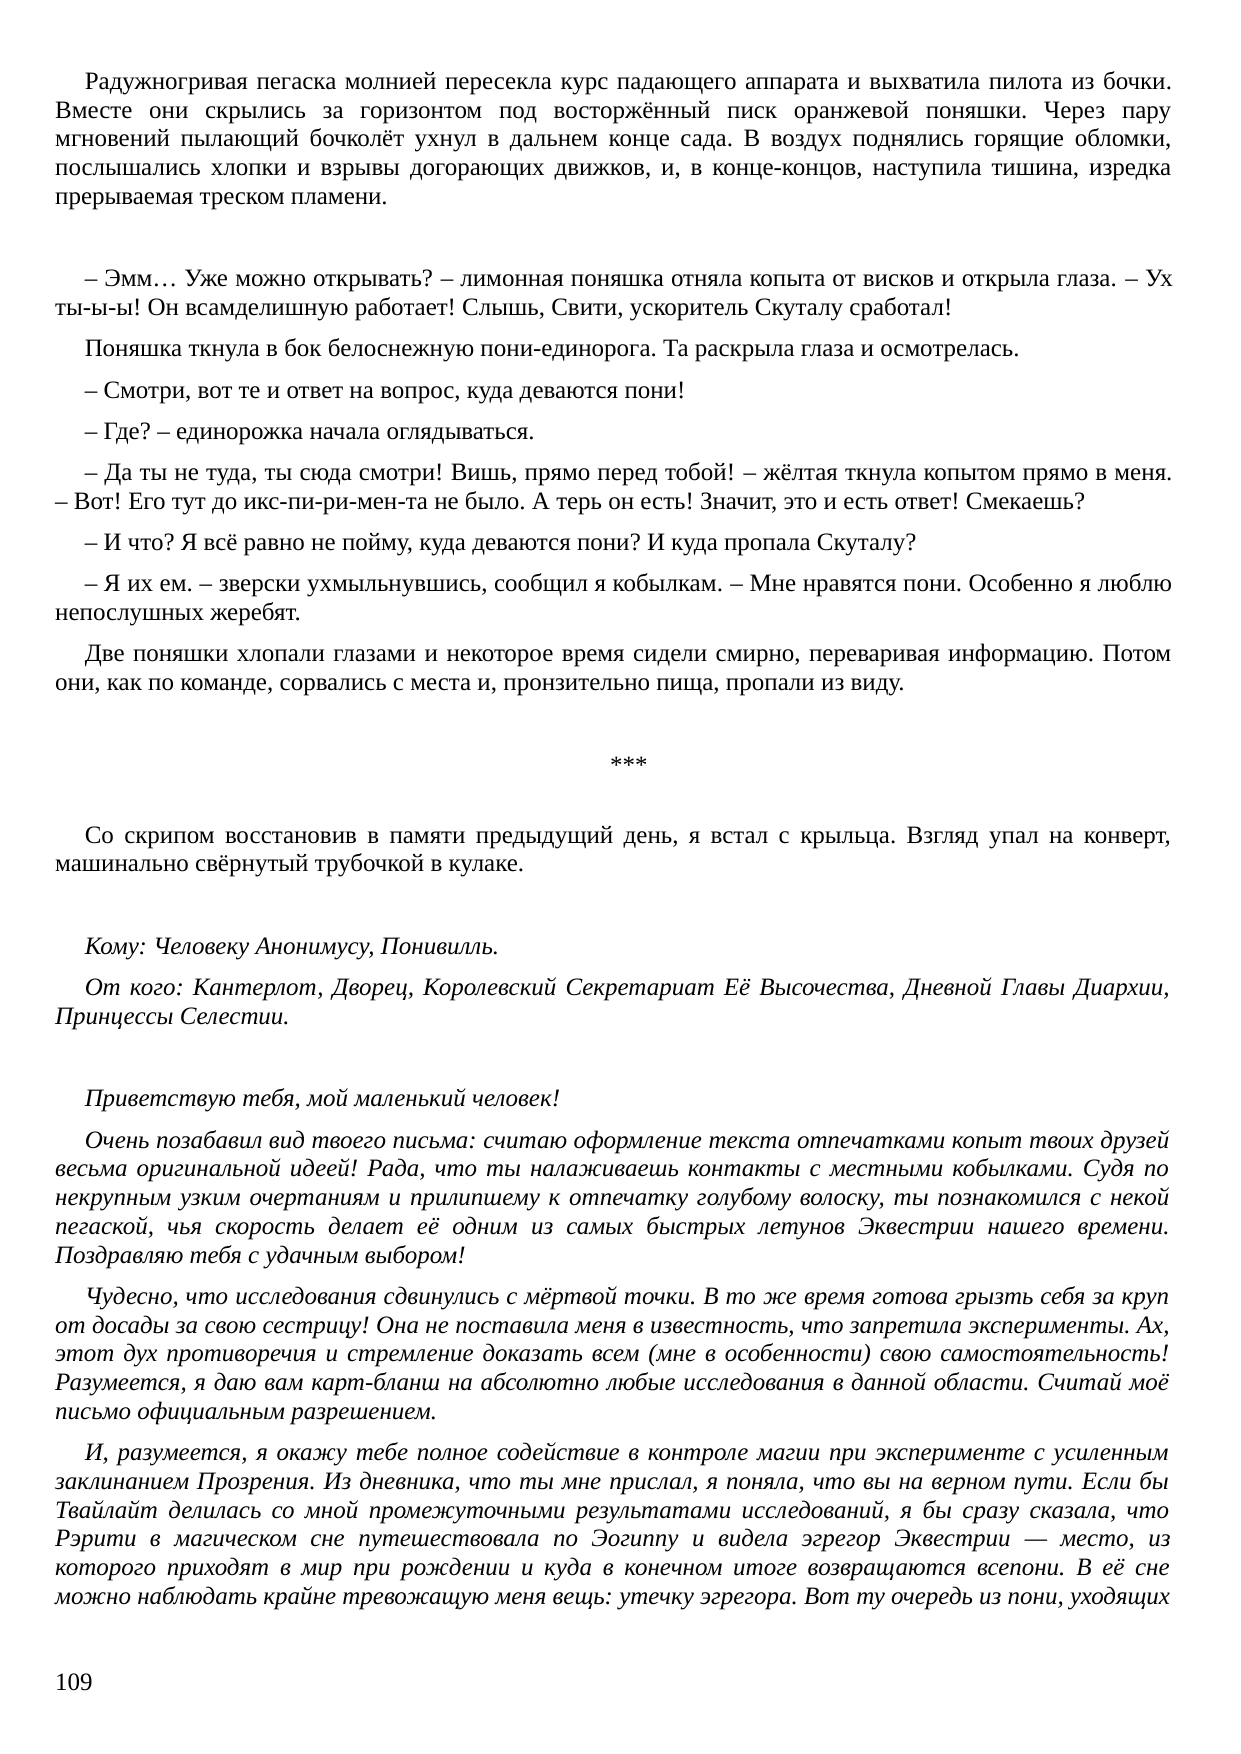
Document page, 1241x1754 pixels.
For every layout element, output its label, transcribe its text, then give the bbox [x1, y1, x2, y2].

text Кому: Человеку Анонимусу, Понивилль. [55, 931, 1173, 960]
text И, разумеется, я окажу тебе полное содействие в контроле магии при эксперименте с усиленным заклинанием Прозрения. Из дневника, что ты мне прислал, я поняла, что вы на верном пути. Если бы Твайлайт делилась со мной промежуточными результатами исследований, я бы сразу сказала, что Рэрити в магическом сне путешествовала по Эогиппу и видела эгрегор Эквестрии — место, из которого приходят в мир при рождении и куда в конечном итоге возвращаются всепони. В её сне можно наблюдать крайне тревожащую меня вещь: утечку эгрегора. Вот ту очередь из пони, уходящих [55, 1437, 1173, 1610]
text – Да ты не туда, ты сюда смотри! Вишь, прямо перед тобой! – жёлтая ткнула копытом прямо в меня. – Вот! Его тут до икс-пи-ри-мен-та не было. А терь он есть! Значит, это и есть ответ! Смекаешь? [55, 457, 1173, 515]
text Радужногривая пегаска молнией пересекла курс падающего аппарата и выхватила пилота из бочки. Вместе они скрылись за горизонтом под восторжённый писк оранжевой поняшки. Через пару мгновений пылающий бочколёт ухнул в дальнем конце сада. В воздух поднялись горящие обломки, послышались хлопки и взрывы догорающих движков, и, в конце-концов, наступила тишина, изредка прерываемая треском пламени. [55, 66, 1173, 210]
text – Я их ем. – зверски ухмыльнувшись, сообщил я кобылкам. – Мне нравятся пони. Особенно я люблю непослушных жеребят. [55, 568, 1173, 626]
text Со скрипом восстановив в памяти предыдущий день, я встал с крыльца. Взгляд упал на конверт, машинально свёрнутый трубочкой в кулаке. [55, 820, 1173, 877]
text – Смотри, вот те и ответ на вопрос, куда деваются пони! [55, 375, 1173, 403]
text Чудесно, что исследования сдвинулись с мёртвой точки. В то же время готова грызть себя за круп от досады за свою сестрицу! Она не поставила меня в известность, что запретила эксперименты. Ах, этот дух противоречия и стремление доказать всем (мне в особенности) свою самостоятельность! Разумеется, я даю вам карт-бланш на абсолютно любые исследования в данной области. Считай моё письмо официальным разрешением. [55, 1281, 1173, 1425]
text Поняшка ткнула в бок белоснежную пони-единорога. Та раскрыла глаза и осмотрелась. [55, 333, 1173, 362]
text От кого: Кантерлот, Дворец, Королевский Секретариат Её Высочества, Дневной Главы Диархии, Принцессы Селестии. [55, 972, 1173, 1030]
text Очень позабавил вид твоего письма: считаю оформление текста отпечатками копыт твоих друзей весьма оригинальной идеей! Рада, что ты налаживаешь контакты с местными кобылками. Судя по некрупным узким очертаниям и прилипшему к отпечатку голубому волоску, ты познакомился с некой пегаской, чья скорость делает её одним из самых быстрых летунов Эквестрии нашего времени. Поздравляю тебя с удачным выбором! [55, 1125, 1173, 1268]
text – Где? – единорожка начала оглядываться. [55, 416, 1173, 445]
text *** [55, 750, 1173, 807]
text Приветствую тебя, мой маленький человек! [55, 1083, 1173, 1112]
text – И что? Я всё равно не пойму, куда деваются пони? И куда пропала Скуталу? [55, 527, 1173, 556]
text – Эмм… Уже можно открывать? – лимонная поняшка отняла копыта от висков и открыла глаза. – Ух ты-ы-ы! Он всамделишную работает! Слышь, Свити, ускоритель Скуталу сработал! [55, 263, 1173, 321]
text Две поняшки хлопали глазами и некоторое время сидели смирно, переваривая информацию. Потом они, как по команде, сорвались с места и, пронзительно пища, пропали из виду. [55, 638, 1173, 696]
